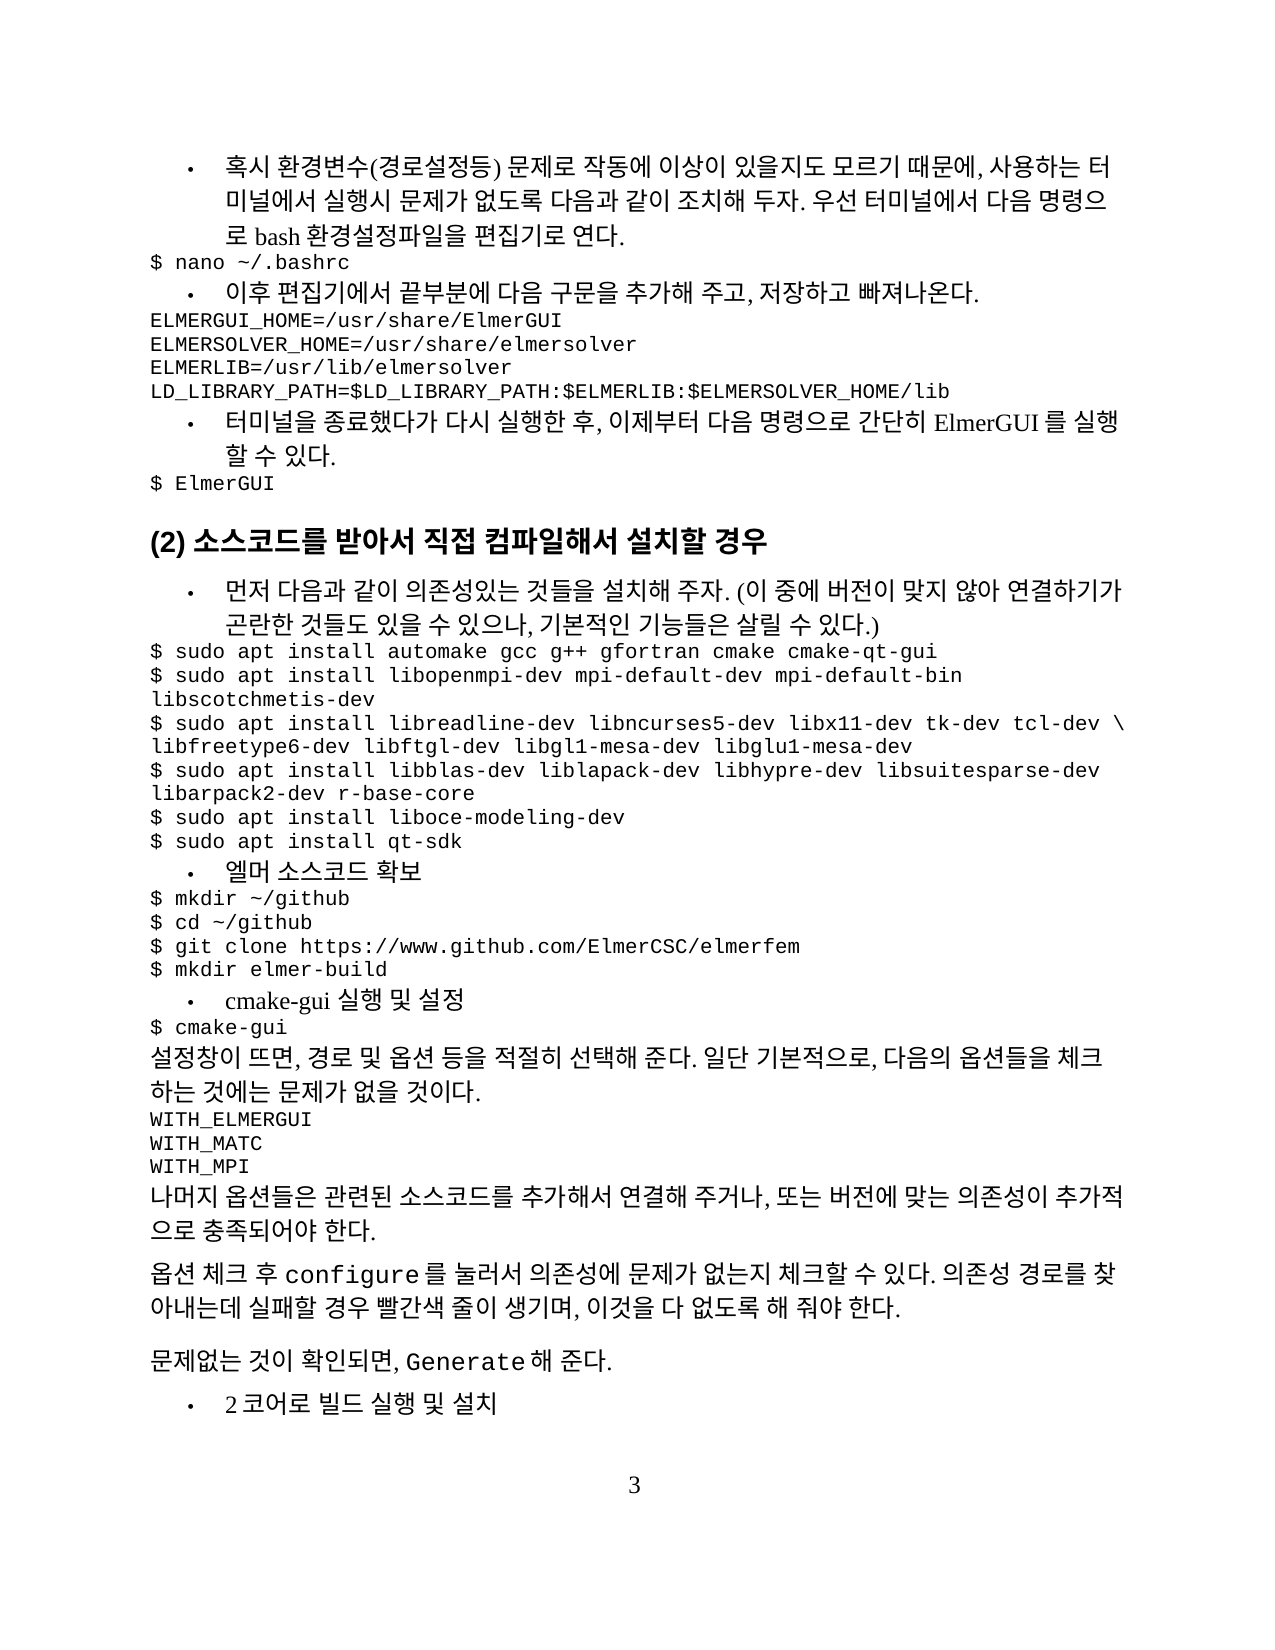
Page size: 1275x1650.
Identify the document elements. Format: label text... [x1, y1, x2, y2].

text $ mkdir elmer-build [150, 959, 1125, 983]
text ELMERSOLVER_HOME=/usr/share/elmersolver [150, 333, 1125, 357]
text 옵션 체크 후 configure를 눌러서 의존성에 문제가 없는지 체크할 수 있다. 의존성 경로를 찾아내는데 실패할 경우 빨간색 줄이 생기며, 이것을 다 없도록 해 줘야 한다. [150, 1257, 1125, 1325]
list 먼저 다음과 같이 의존성있는 것들을 설치해 주자. (이 중에 버전이 맞지 않아 연결하기가 곤란한 것들도 있을 수 있으나, 기본적인 기능들은 살릴 수 있다.) [187, 573, 1125, 642]
list 혹시 환경변수(경로설정등) 문제로 작동에 이상이 있을지도 모르기 때문에, 사용하는 터미널에서 실행시 문제가 없도록 다음과 같이 조치해 두자. 우선 터미널에서 다음 명령으로 bash 환경설정파일을 편집기로 연다. [187, 150, 1125, 252]
text libfreetype6-dev libftgl-dev libgl1-mesa-dev libglu1-mesa-dev [150, 736, 1125, 760]
text 문제없는 것이 확인되면, Generate해 준다. [150, 1343, 1125, 1377]
text $ mkdir ~/github [150, 888, 1125, 912]
text WITH_MPI [150, 1156, 1125, 1180]
text $ sudo apt install automake gcc g++ gfortran cmake cmake-qt-gui [150, 642, 1125, 665]
text ELMERGUI_HOME=/usr/share/ElmerGUI [150, 310, 1125, 333]
text $ ElmerGUI [150, 473, 1125, 496]
list 2코어로 빌드 실행 및 설치 [187, 1386, 1125, 1420]
text $ sudo apt install libopenmpi-dev mpi-default-dev mpi-default-bin libscotchmetis-dev [150, 665, 1125, 712]
text $ sudo apt install libblas-dev liblapack-dev libhypre-dev libsuitesparse-dev libarpack2-dev r-base-core [150, 760, 1125, 807]
text 설정창이 뜨면, 경로 및 옵션 등을 적절히 선택해 준다. 일단 기본적으로, 다음의 옵션들을 체크하는 것에는 문제가 없을 것이다. [150, 1041, 1125, 1109]
list cmake-gui 실행 및 설정 [187, 983, 1125, 1017]
subtitle (2) 소스코드를 받아서 직접 컴파일해서 설치할 경우 [150, 521, 1125, 561]
text $ sudo apt install liboce-modeling-dev [150, 807, 1125, 831]
text ELMERLIB=/usr/lib/elmersolver [150, 357, 1125, 381]
text $ sudo apt install libreadline-dev libncurses5-dev libx11-dev tk-dev tcl-dev \ [150, 712, 1125, 736]
list 터미널을 종료했다가 다시 실행한 후, 이제부터 다음 명령으로 간단히 ElmerGUI를 실행할 수 있다. [187, 404, 1125, 473]
text $ cd ~/github [150, 912, 1125, 936]
text WITH_ELMERGUI [150, 1109, 1125, 1132]
list 이후 편집기에서 끝부분에 다음 구문을 추가해 주고, 저장하고 빠져나온다. [187, 276, 1125, 310]
text $ sudo apt install qt-sdk [150, 831, 1125, 854]
text LD_LIBRARY_PATH=$LD_LIBRARY_PATH:$ELMERLIB:$ELMERSOLVER_HOME/lib [150, 381, 1125, 404]
text WITH_MATC [150, 1132, 1125, 1156]
text $ git clone https://www.github.com/ElmerCSC/elmerfem [150, 936, 1125, 959]
list 엘머 소스코드 확보 [187, 854, 1125, 888]
text $ nano ~/.bashrc [150, 252, 1125, 276]
text 나머지 옵션들은 관련된 소스코드를 추가해서 연결해 주거나, 또는 버전에 맞는 의존성이 추가적으로 충족되어야 한다. [150, 1180, 1125, 1248]
text $ cmake-gui [150, 1017, 1125, 1041]
